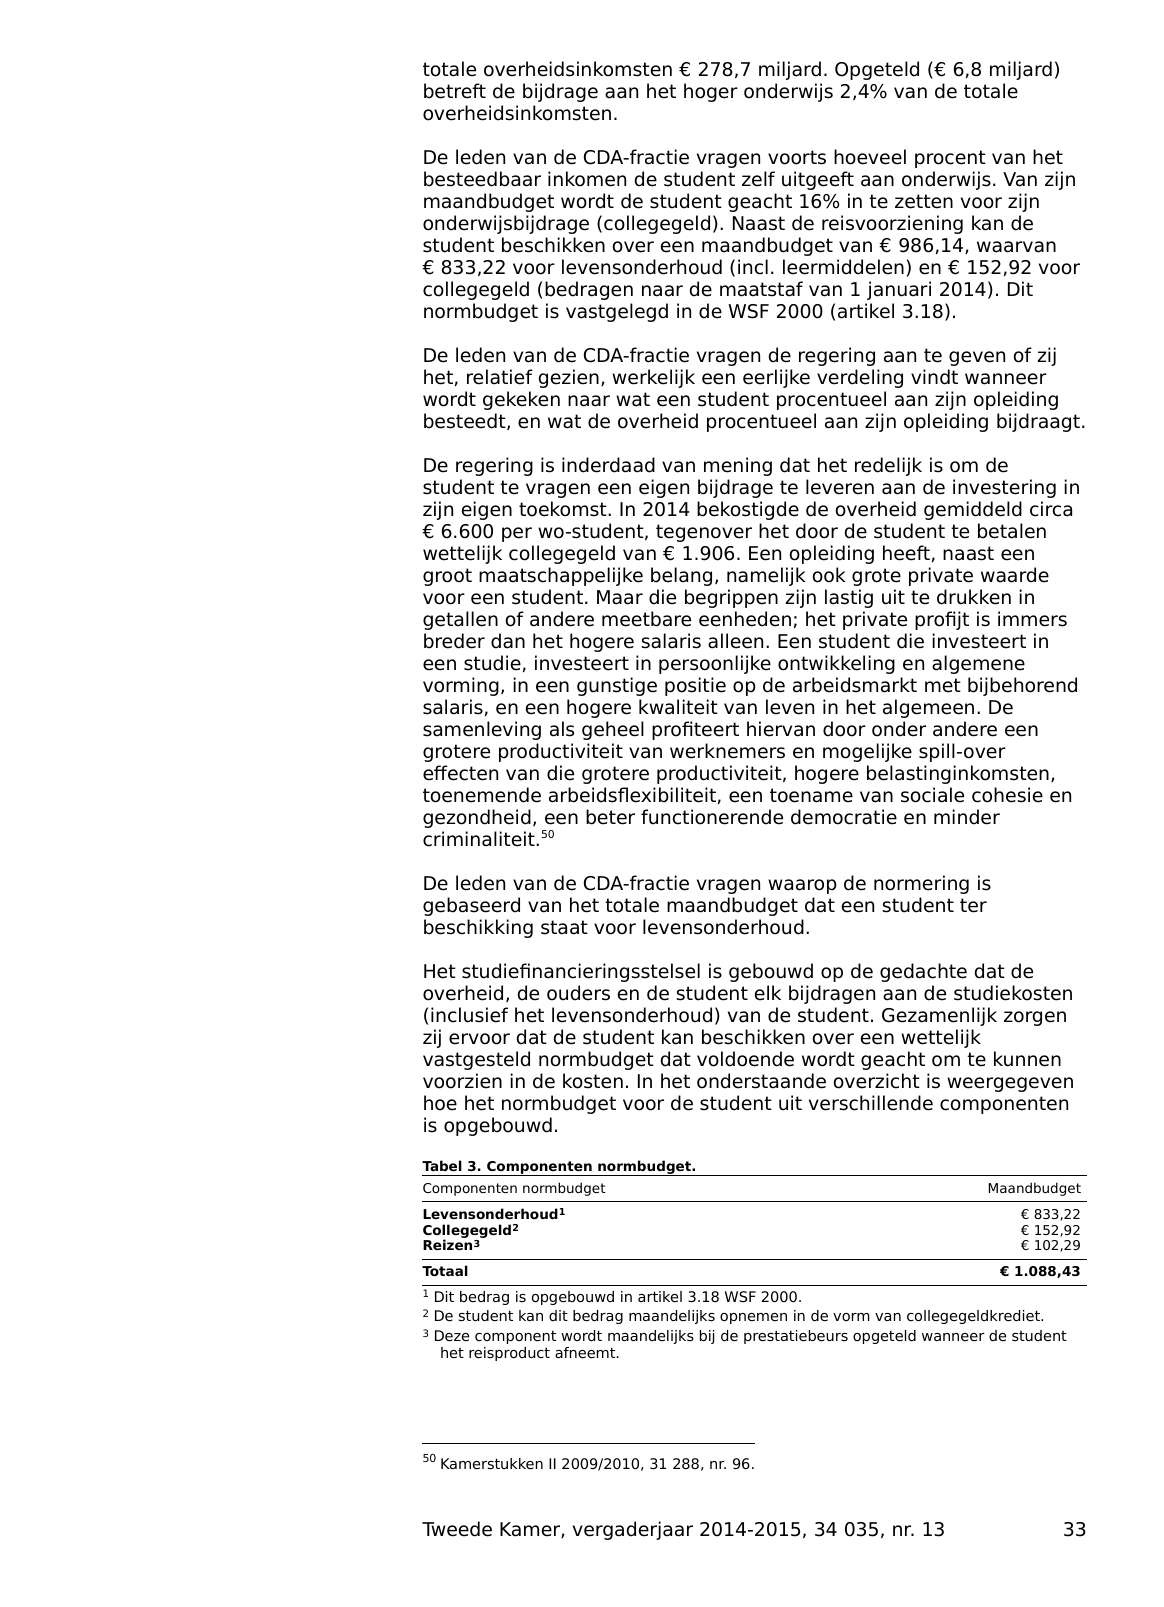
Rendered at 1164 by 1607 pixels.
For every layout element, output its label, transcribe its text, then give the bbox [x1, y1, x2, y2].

table_cell Reizen3 [422, 1238, 857, 1258]
table_cell Totaal [422, 1260, 857, 1284]
table_cell 1 Dit bedrag is opgebouwd in artikel 3.18 WSF 2000. 2 De student kan dit bedrag maandelijks opnemen in de vorm van collegegeldkrediet. 3 Deze component wordt maandelijks bij de prestatiebeurs opgeteld wanneer de student het reisproduct afneemt. [422, 1286, 1087, 1362]
table_cell € 1.088,43 [857, 1260, 1087, 1284]
text De leden van de CDA-fractie vragen waarop de normering is gebaseerd van het totale maandbudget dat een student ter beschikking staat voor levensonderhoud. [422, 873, 1087, 939]
table_cell € 102,29 [857, 1238, 1087, 1258]
text De regering is inderdaad van mening dat het redelijk is om de student te vragen een eigen bijdrage te leveren aan de investering in zijn eigen toekomst. In 2014 bekostigde de overheid gemiddeld circa € 6.600 per wo-student, tegenover het door de student te betalen wettelijk collegegeld van € 1.906. Een opleiding heeft, naast een groot maatschappelijke belang, namelijk ook grote private waarde voor een student. Maar die begrippen zijn lastig uit te drukken in getallen of andere meetbare eenheden; het private profijt is immers breder dan het hogere salaris alleen. Een student die investeert in een studie, investeert in persoonlijke ontwikkeling en algemene vorming, in een gunstige positie op de arbeidsmarkt met bijbehorend salaris, en een hogere kwaliteit van leven in het algemeen. De samenleving als geheel profiteert hiervan door onder andere een grotere productiviteit van werknemers en mogelijke spill-over effecten van die grotere productiviteit, hogere belastinginkomsten, toenemende arbeidsflexibiliteit, een toename van sociale cohesie en gezondheid, een beter functionerende democratie en minder criminaliteit. [422, 455, 1087, 851]
table_cell Maandbudget [857, 1176, 1087, 1201]
text totale overheidsinkomsten € 278,7 miljard. Opgeteld (€ 6,8 miljard) betreft de bijdrage aan het hoger onderwijs 2,4% van de totale overheidsinkomsten. [422, 59, 1087, 125]
table_cell Componenten normbudget [422, 1176, 857, 1201]
text De leden van de CDA-fractie vragen de regering aan te geven of zij het, relatief gezien, werkelijk een eerlijke verdeling vindt wanneer wordt gekeken naar wat een student procentueel aan zijn opleiding besteedt, en wat de overheid procentueel aan zijn opleiding bijdraagt. [422, 345, 1087, 433]
table_cell € 833,22 [857, 1202, 1087, 1222]
text De leden van de CDA-fractie vragen voorts hoeveel procent van het besteedbaar inkomen de student zelf uitgeeft aan onderwijs. Van zijn maandbudget wordt de student geacht 16% in te zetten voor zijn onderwijsbijdrage (collegegeld). Naast de reisvoorziening kan de student beschikken over een maandbudget van € 986,14, waarvan € 833,22 voor levensonderhoud (incl. leermiddelen) en € 152,92 voor collegegeld (bedragen naar de maatstaf van 1 januari 2014). Dit normbudget is vastgelegd in de WSF 2000 (artikel 3.18). [422, 147, 1087, 323]
table_cell Collegegeld2 [422, 1222, 857, 1238]
text Kamerstukken II 2009/2010, 31 288, nr. 96. [422, 1452, 1087, 1474]
table_cell € 152,92 [857, 1222, 1087, 1238]
table_header Tabel 3. Componenten normbudget. [422, 1159, 1087, 1175]
text Het studiefinancieringsstelsel is gebouwd op de gedachte dat de overheid, de ouders en de student elk bijdragen aan de studiekosten (inclusief het levensonderhoud) van de student. Gezamenlijk zorgen zij ervoor dat de student kan beschikken over een wettelijk vastgesteld normbudget dat voldoende wordt geacht om te kunnen voorzien in de kosten. In het onderstaande overzicht is weergegeven hoe het normbudget voor de student uit verschillende componenten is opgebouwd. [422, 961, 1087, 1137]
table_cell Levensonderhoud1 [422, 1202, 857, 1222]
